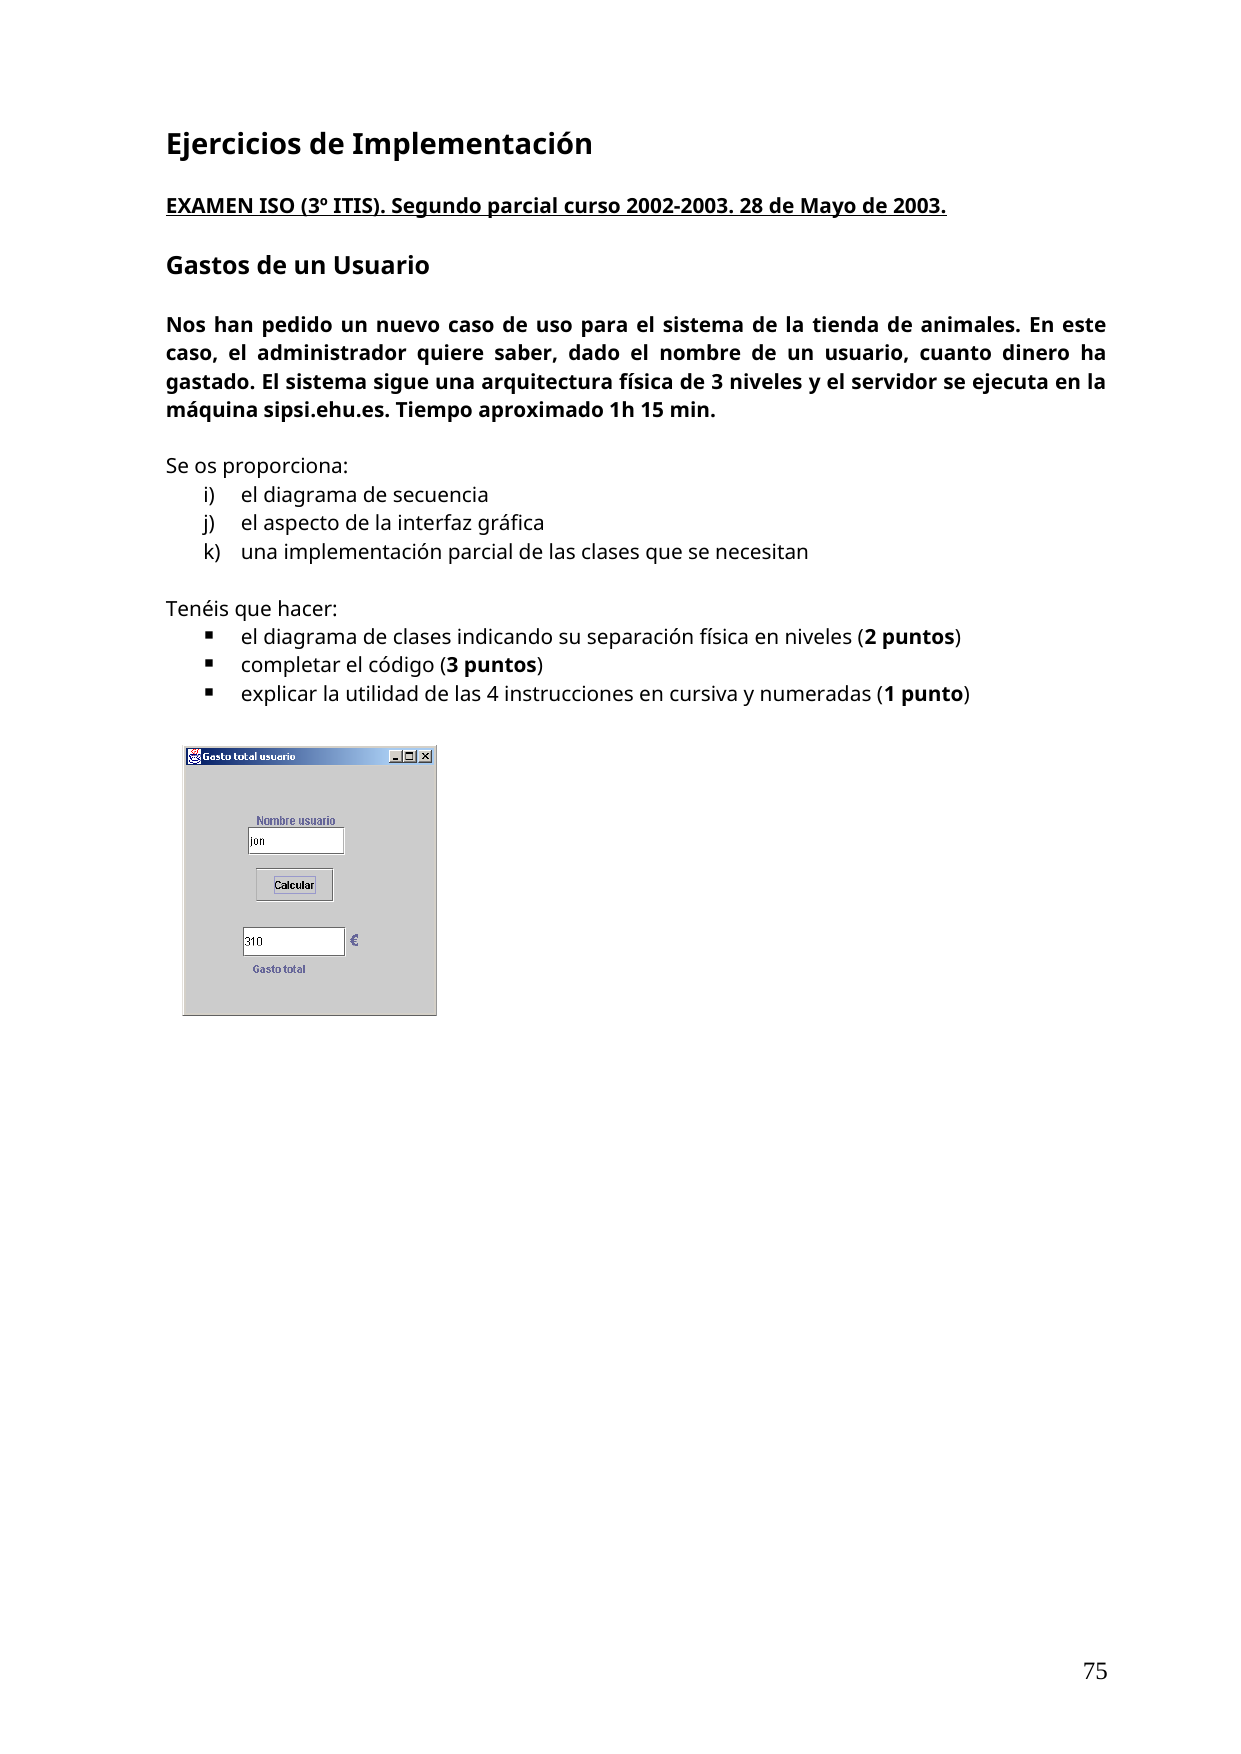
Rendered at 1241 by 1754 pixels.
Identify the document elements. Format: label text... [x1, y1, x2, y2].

list el aspecto de la interfaz gráfica [203, 508, 1108, 537]
text Nos han pedido un nuevo caso de uso para el sistema de la tienda de animales. En este caso, el administrador quiere saber, dado el nombre de un usuario, cuanto dinero ha gastado. El sistema sigue una arquitectura física de 3 niveles y el servidor se ejecuta en la máquina sipsi.ehu.es. Tiempo aproximado 1h 15 min. [166, 310, 1108, 424]
text Tenéis que hacer: [166, 594, 1108, 622]
list completar el código (3 puntos) [203, 651, 1108, 679]
subtitle Ejercicios de Implementación [166, 123, 1108, 163]
list el diagrama de secuencia [203, 480, 1108, 508]
text EXAMEN ISO (3º ITIS). Segundo parcial curso 2002-2003. 28 de Mayo de 2003. [166, 191, 1108, 219]
list el diagrama de clases indicando su separación física en niveles (2 puntos) [203, 622, 1108, 651]
list explicar la utilidad de las 4 instrucciones en cursiva y numeradas (1 punto) [203, 679, 1108, 707]
text Se os proporciona: [166, 452, 1108, 480]
list una implementación parcial de las clases que se necesitan [203, 537, 1108, 565]
picture [182, 745, 437, 1016]
subtitle Gastos de un Usuario [166, 248, 1108, 282]
